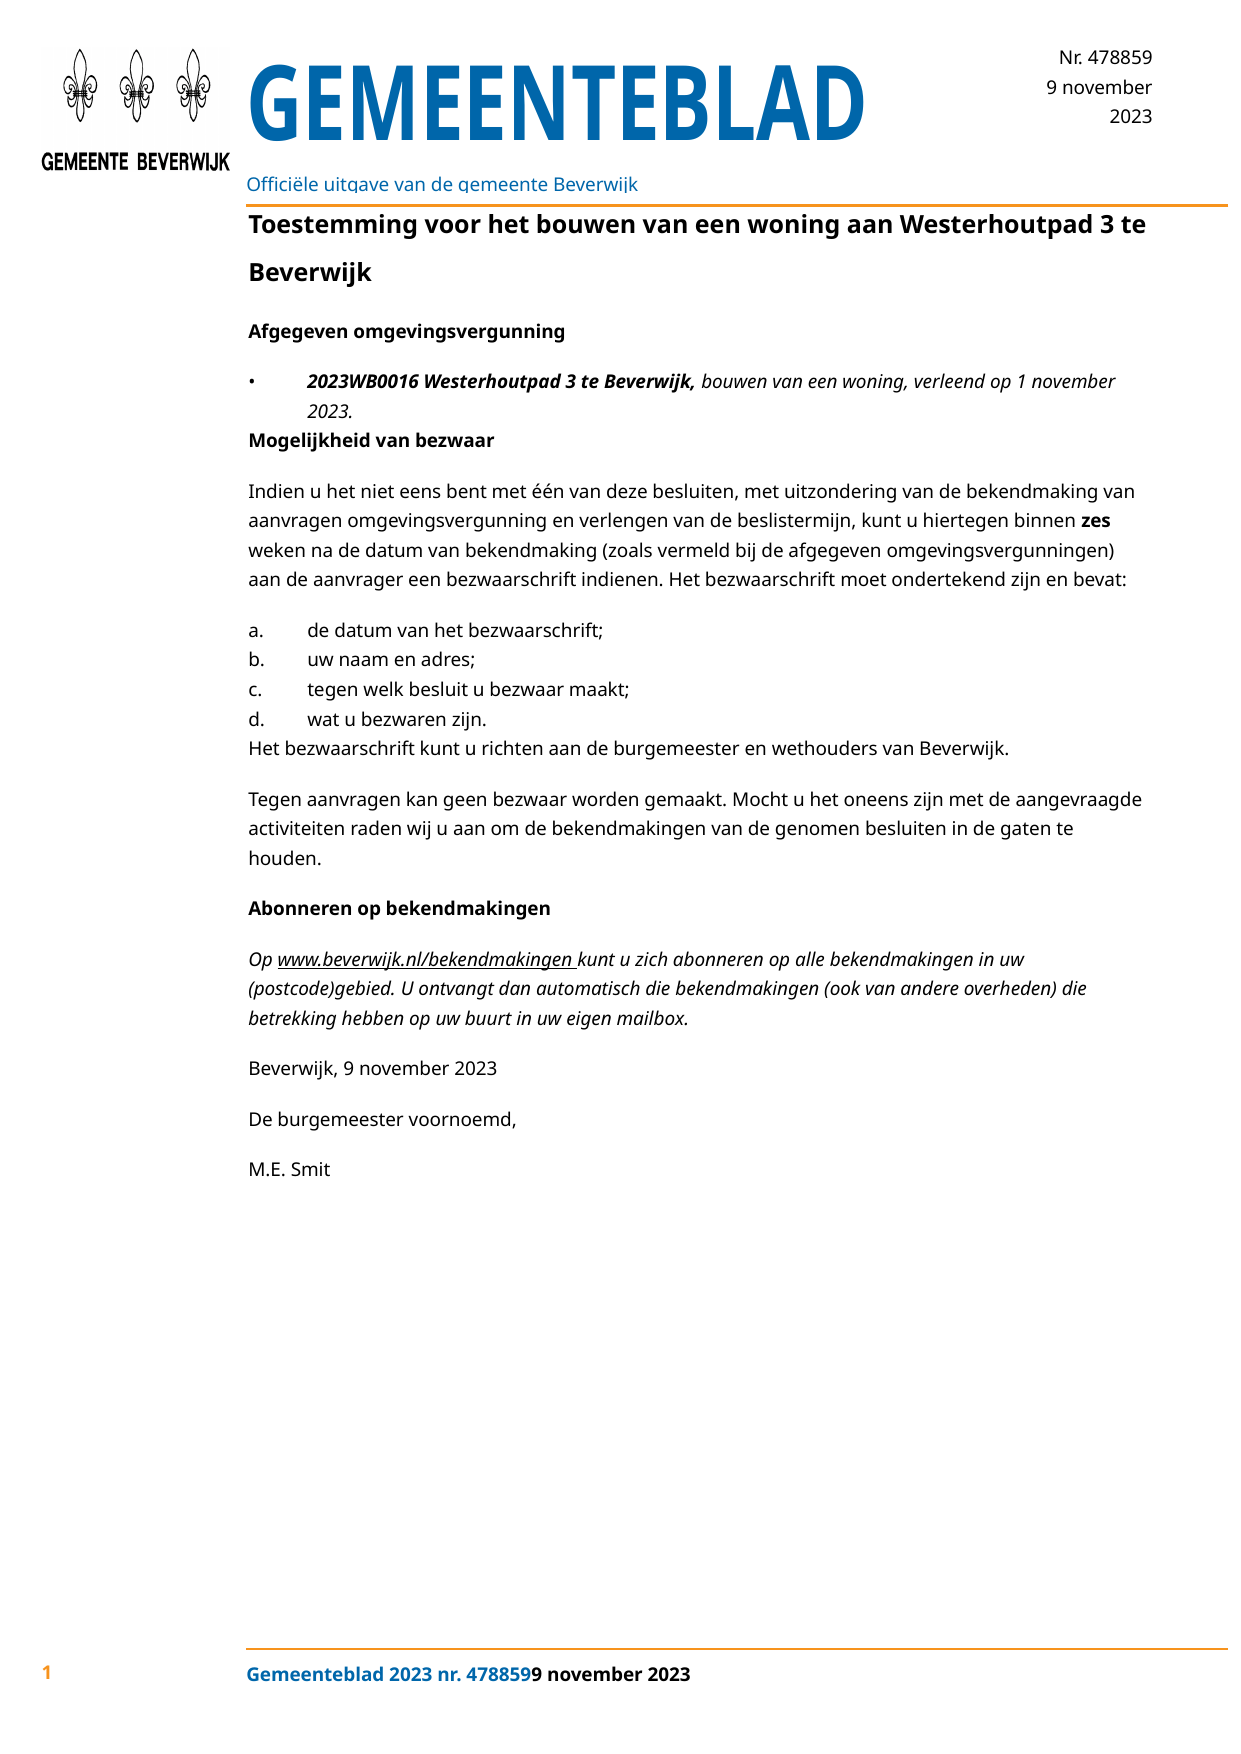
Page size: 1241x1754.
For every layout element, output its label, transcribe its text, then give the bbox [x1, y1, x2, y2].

text Toestemming voor het bouwen van een woning aan Westerhoutpad 3 te Beverwijk [248, 207, 1152, 288]
text De burgemeester voornoemd, [248, 1106, 1152, 1132]
text Beverwijk, 9 november 2023 [248, 1055, 1152, 1081]
text Tegen aanvragen kan geen bezwaar worden gemaakt. Mocht u het oneens zijn met de aangevraagde activiteiten raden wij u aan om de bekendmakingen van de genomen besluiten in de gaten te houden. [248, 786, 1152, 871]
text Mogelijkheid van bezwaar [248, 427, 1152, 453]
list uw naam en adres; [248, 647, 1152, 672]
text Abonneren op bekendmakingen [248, 895, 1152, 921]
list wat u bezwaren zijn. [248, 706, 1152, 732]
picture [41, 47, 231, 172]
text Het bezwaarschrift kunt u richten aan de burgemeester en wethouders van Beverwijk. [248, 735, 1152, 761]
list tegen welk besluit u bezwaar maakt; [248, 676, 1152, 702]
list 2023WB0016 Westerhoutpad 3 te Beverwijk, bouwen van een woning, verleend op 1 november 2023. [248, 368, 1152, 424]
text Op www.beverwijk.nl/bekendmakingen kunt u zich abonneren op alle bekendmakingen in uw (postcode)gebied. U ontvangt dan automatisch die bekendmakingen (ook van andere overheden) die betrekking hebben op uw buurt in uw eigen mailbox. [248, 946, 1152, 1031]
text Indien u het niet eens bent met één van deze besluiten, met uitzondering van de bekendmaking van aanvragen omgevingsvergunning en verlengen van de beslistermijn, kunt u hiertegen binnen zes weken na de datum van bekendmaking (zoals vermeld bij de afgegeven omgevingsvergunningen) aan de aanvrager een bezwaarschrift indienen. Het bezwaarschrift moet ondertekend zijn en bevat: [248, 478, 1152, 592]
text Afgegeven omgevingsvergunning [248, 318, 1152, 344]
list de datum van het bezwaarschrift; [248, 617, 1152, 643]
text M.E. Smit [248, 1156, 1152, 1182]
